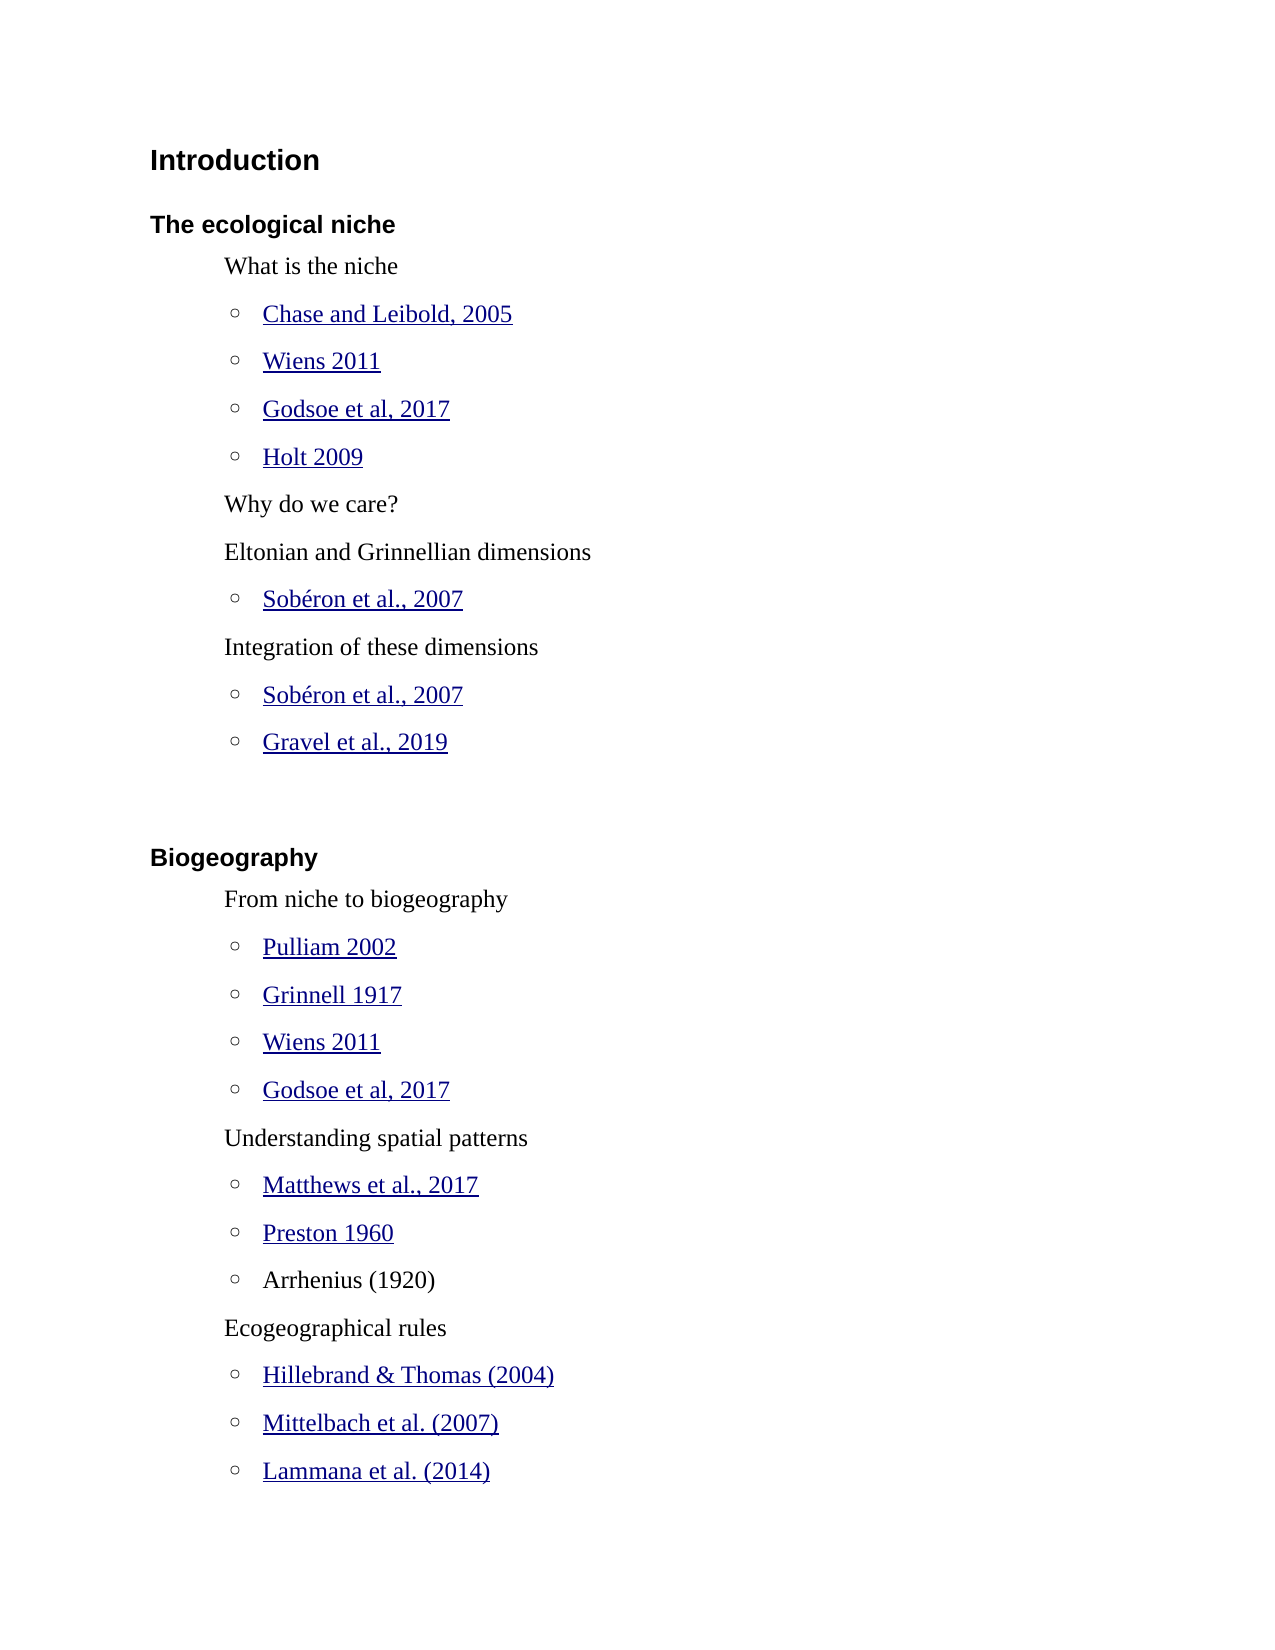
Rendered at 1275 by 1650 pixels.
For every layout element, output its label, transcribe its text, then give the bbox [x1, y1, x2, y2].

list Sobéron et al., 2007 [225, 680, 1125, 708]
list Holt 2009 [225, 442, 1125, 470]
list Arrhenius (1920) [225, 1265, 1125, 1294]
list Lammana et al. (2014) [225, 1456, 1125, 1484]
list Pulliam 2002 [225, 932, 1125, 961]
subtitle Introduction [150, 143, 1125, 177]
list Wiens 2011 [225, 346, 1125, 375]
list Matthews et al., 2017 [225, 1170, 1125, 1199]
text From niche to biogeography [150, 884, 1125, 913]
list Godsoe et al, 2017 [225, 1075, 1125, 1104]
list Godsoe et al, 2017 [225, 394, 1125, 423]
subtitle The ecological niche [150, 210, 1125, 239]
list Gravel et al., 2019 [225, 727, 1125, 756]
text Integration of these dimensions [150, 632, 1125, 661]
list Grinnell 1917 [225, 980, 1125, 1008]
list Preston 1960 [225, 1218, 1125, 1247]
text Understanding spatial patterns [150, 1123, 1125, 1151]
list Hillebrand & Thomas (2004) [225, 1361, 1125, 1389]
list Mittelbach et al. (2007) [225, 1408, 1125, 1437]
list Sobéron et al., 2007 [225, 584, 1125, 613]
text What is the niche [150, 251, 1125, 280]
text Eltonian and Grinnellian dimensions [150, 537, 1125, 566]
text Why do we care? [150, 489, 1125, 518]
list Chase and Leibold, 2005 [225, 299, 1125, 328]
subtitle Biogeography [150, 843, 1125, 872]
list Wiens 2011 [225, 1027, 1125, 1056]
text Ecogeographical rules [150, 1313, 1125, 1342]
